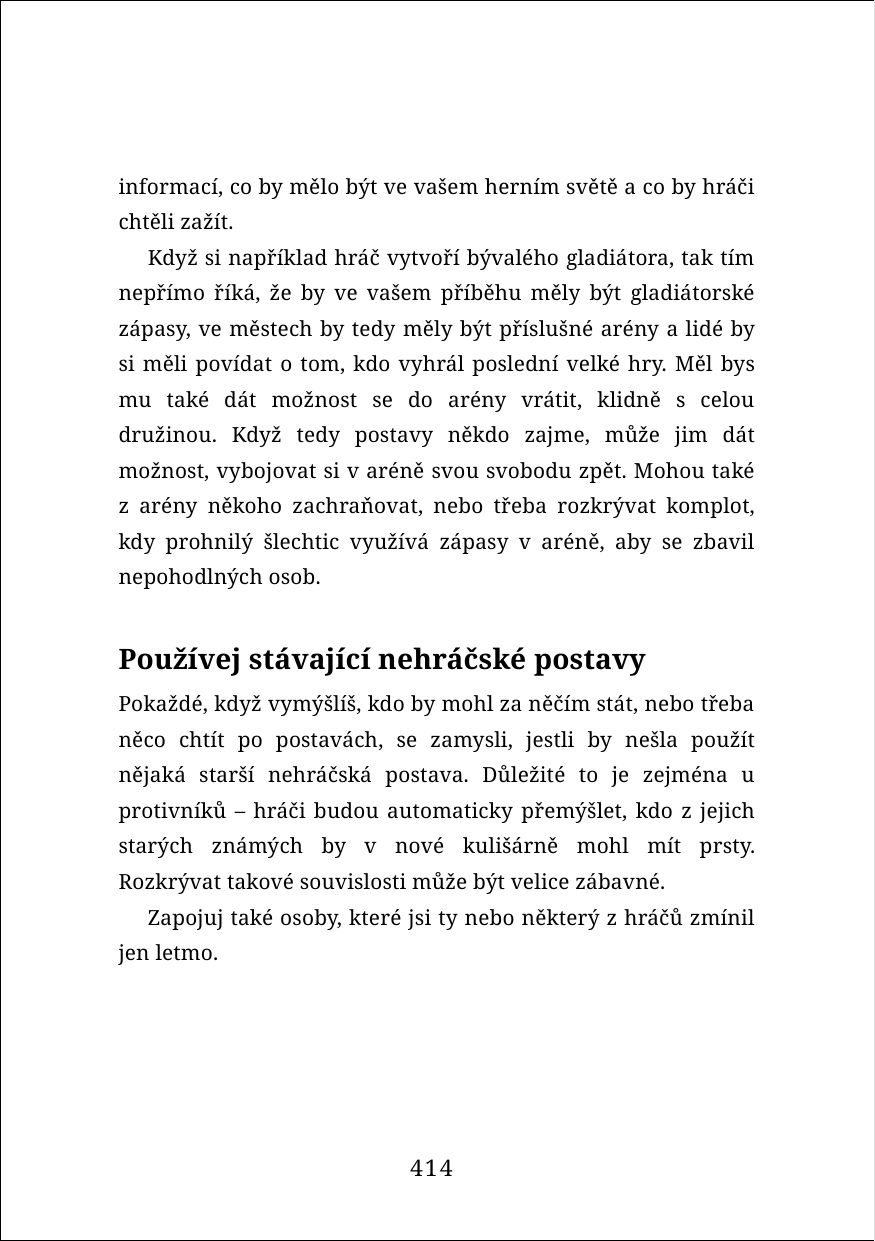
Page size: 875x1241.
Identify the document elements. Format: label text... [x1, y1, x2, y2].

subtitle Používej stávající nehráčské postavy [118, 639, 756, 678]
text Pokaždé, když vymýšlíš, kdo by mohl za něčím stát, nebo třeba něco chtít po postavách, se zamysli, jestli by nešla použít nějaká starší nehráčská postava. Důležité to je zejména u protivníků – hráči budou automaticky přemýšlet, kdo z jejich starých známých by v nové kulišárně mohl mít prsty. Rozkrývat takové souvislosti může být velice zábavné. Zapojuj také osoby, které jsi ty nebo některý z hráčů zmínil jen letmo. [118, 689, 756, 967]
text informací, co by mělo být ve vašem herním světě a co by hráči chtěli zažít. Když si například hráč vytvoří bývalého gladiátora, tak tím nepřímo říká, že by ve vašem příběhu měly být gladiátorské zápasy, ve městech by tedy měly být příslušné arény a lidé by si měli povídat o tom, kdo vyhrál poslední velké hry. Měl bys mu také dát možnost se do arény vrátit, klidně s celou družinou. Když tedy postavy někdo zajme, může jim dát možnost, vybojovat si v aréně svou svobodu zpět. Mohou také z arény někoho zachraňovat, nebo třeba rozkrývat komplot, kdy prohnilý šlechtic využívá zápasy v aréně, aby se zbavil nepohodlných osob. [118, 172, 756, 591]
